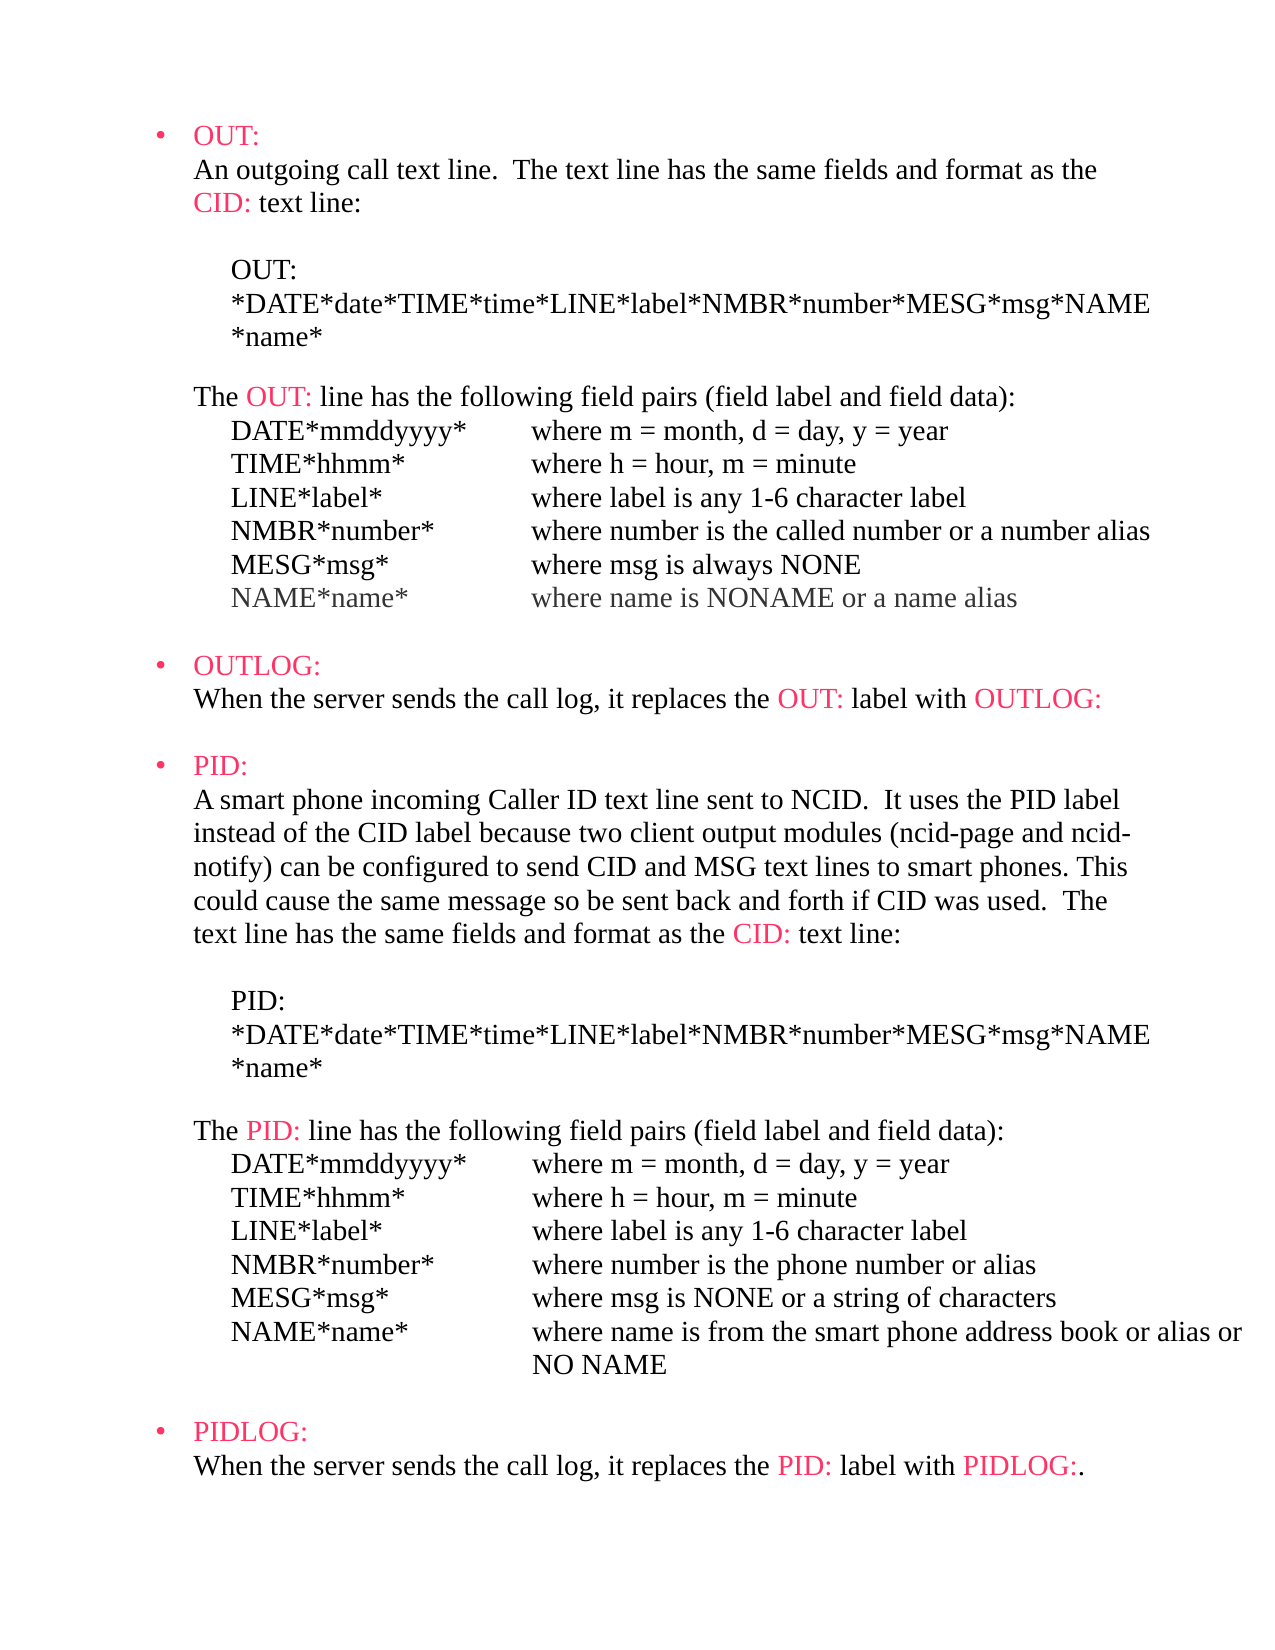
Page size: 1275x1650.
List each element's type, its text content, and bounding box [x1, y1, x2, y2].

list OUTLOG: [156, 648, 1157, 681]
list OUT: *DATE*date*TIME*time*LINE*label*NMBR*number*MESG*msg*NAME*name* [193, 252, 1157, 353]
table_cell where name is from the smart phone address book or alias or NO NAME [494, 1314, 1275, 1381]
list When the server sends the call log, it replaces the PID: label with PIDLOG:. [156, 1448, 1157, 1482]
table_cell NAME*name* [118, 1314, 494, 1381]
table_cell NMBR*number* [118, 1247, 494, 1280]
list OUT: [156, 118, 1157, 152]
table_cell LINE*label* [118, 480, 494, 513]
table_cell where number is the called number or a number alias [495, 514, 1275, 547]
table_cell where msg is always NONE [495, 547, 1275, 581]
list A smart phone incoming Caller ID text line sent to NCID. It uses the PID label instead of the CID label because two client output modules (ncid-page and ncid-notify) can be configured to send CID and MSG text lines to smart phones. This could cause the same message so be sent back and forth if CID was used. The text line has the same fields and format as the CID: text line: [156, 782, 1157, 950]
table_cell where name is NONAME or a name alias [495, 581, 1275, 614]
list PIDLOG: [156, 1414, 1157, 1448]
table_cell where h = hour, m = minute [494, 1180, 1275, 1213]
table_cell where msg is NONE or a string of characters [494, 1280, 1275, 1314]
list When the server sends the call log, it replaces the OUT: label with OUTLOG: [156, 681, 1157, 715]
list The PID: line has the following field pairs (field label and field data): [156, 1113, 1157, 1146]
list PID: *DATE*date*TIME*time*LINE*label*NMBR*number*MESG*msg*NAME*name* [193, 983, 1157, 1084]
table_cell where label is any 1-6 character label [494, 1213, 1275, 1247]
table_cell LINE*label* [118, 1213, 494, 1247]
table_cell where number is the phone number or alias [494, 1247, 1275, 1280]
table_cell TIME*hhmm* [118, 446, 494, 480]
list The OUT: line has the following field pairs (field label and field data): [156, 379, 1157, 413]
table_header where m = month, d = day, y = year [494, 1146, 1275, 1180]
table_cell TIME*hhmm* [118, 1180, 494, 1213]
table_header DATE*mmddyyyy* [118, 1146, 494, 1180]
table_cell NAME*name* [118, 581, 494, 614]
list An outgoing call text line. The text line has the same fields and format as the CID: text line: [156, 152, 1157, 219]
table_cell NMBR*number* [118, 514, 494, 547]
table_cell where label is any 1-6 character label [495, 480, 1275, 513]
table_cell MESG*msg* [118, 1280, 494, 1314]
list PID: [156, 748, 1157, 782]
table_cell MESG*msg* [118, 547, 494, 581]
table_cell where h = hour, m = minute [495, 446, 1275, 480]
table_header where m = month, d = day, y = year [495, 413, 1275, 446]
table_header DATE*mmddyyyy* [118, 413, 494, 446]
